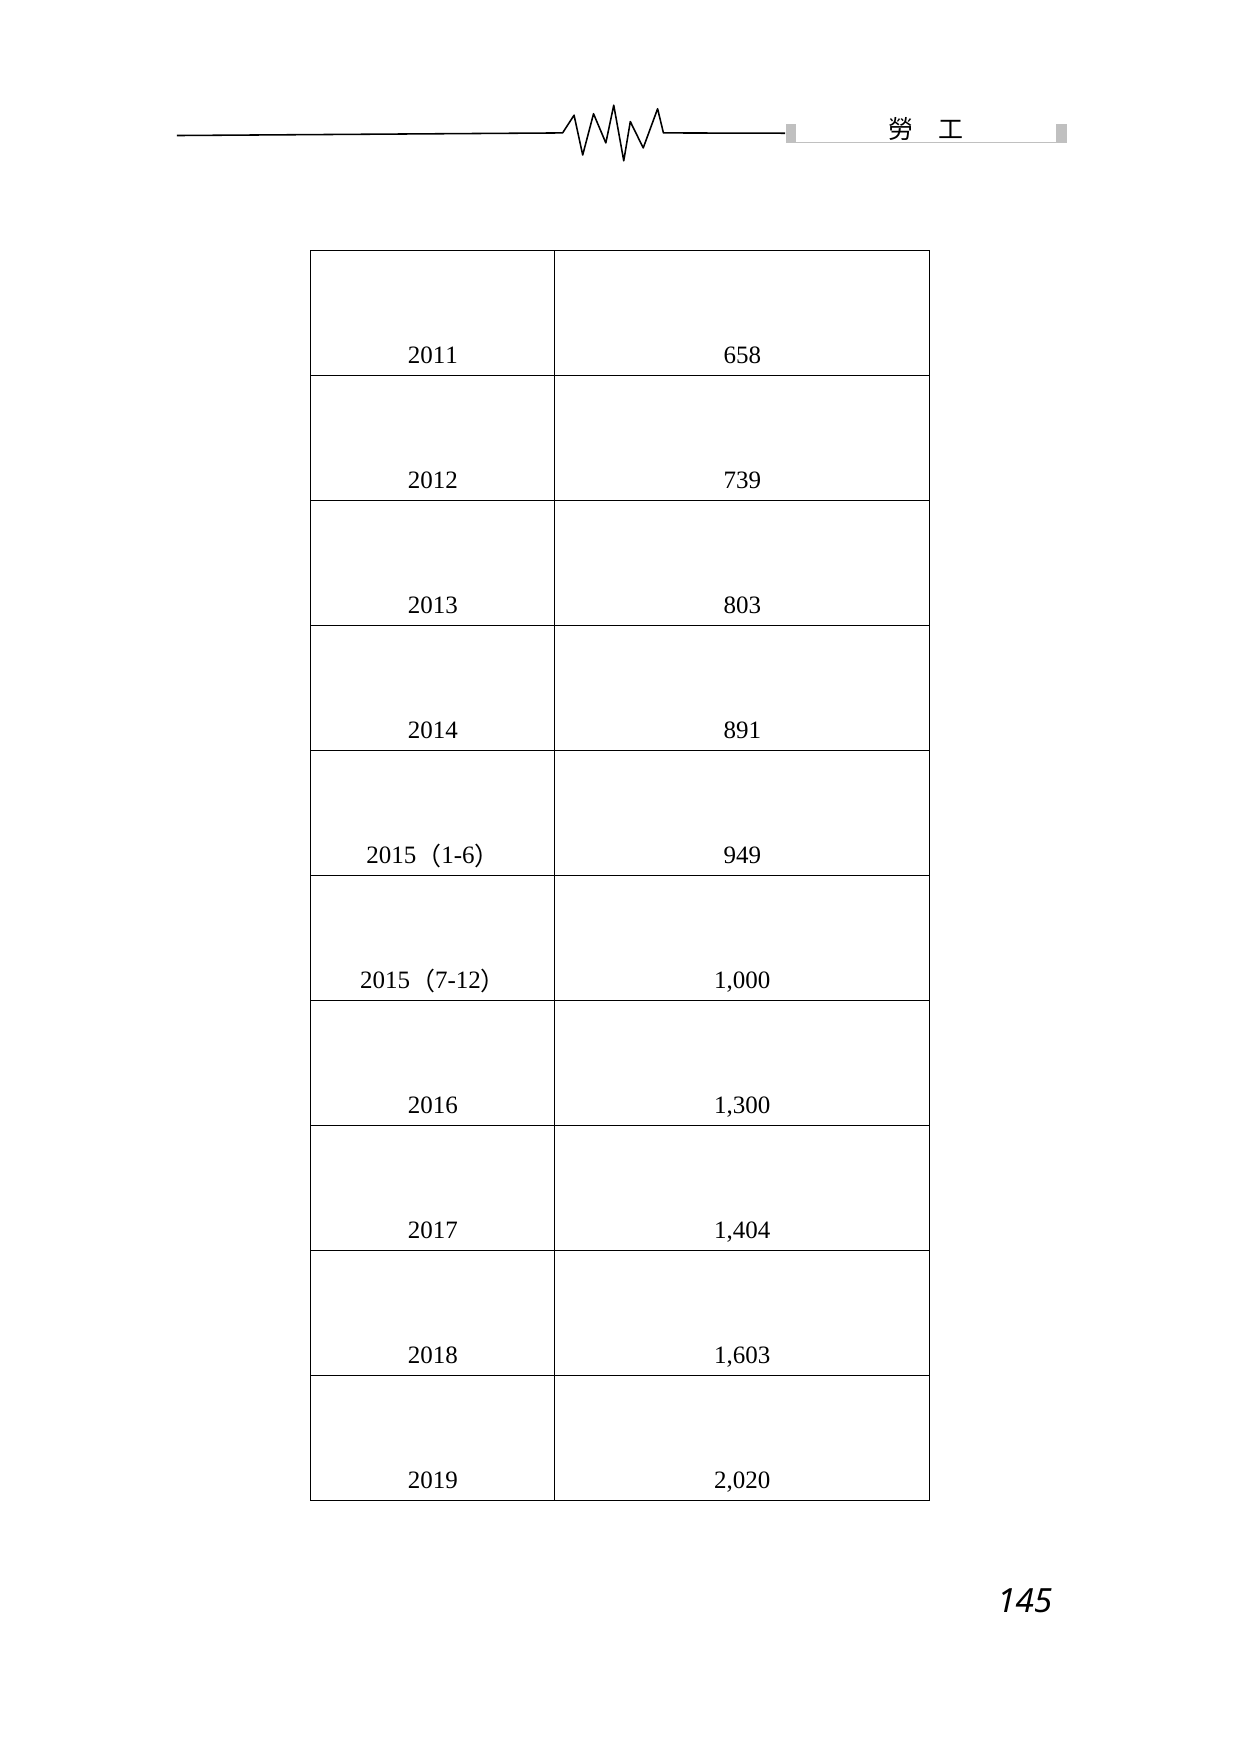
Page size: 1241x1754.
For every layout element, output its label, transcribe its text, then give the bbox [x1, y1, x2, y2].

table_cell 2013 [311, 501, 554, 625]
table_cell 1,300 [555, 1001, 929, 1125]
table_cell 2014 [311, 626, 554, 750]
table_cell 658 [555, 251, 929, 375]
table_cell 949 [555, 751, 929, 875]
table_cell 891 [555, 626, 929, 750]
table_cell 2012 [311, 376, 554, 500]
table_cell 2017 [311, 1126, 554, 1250]
table_cell 1,000 [555, 876, 929, 1000]
table_cell 2015（7-12） [311, 876, 554, 1000]
table_cell 2019 [311, 1376, 554, 1500]
table_cell 2011 [311, 251, 554, 375]
table_cell 2,020 [555, 1376, 929, 1500]
table_cell 739 [555, 376, 929, 500]
table_cell 2016 [311, 1001, 554, 1125]
table_cell 2015（1-6） [311, 751, 554, 875]
table_cell 2018 [311, 1251, 554, 1375]
table_cell 803 [555, 501, 929, 625]
table_cell 1,603 [555, 1251, 929, 1375]
table_cell 1,404 [555, 1126, 929, 1250]
